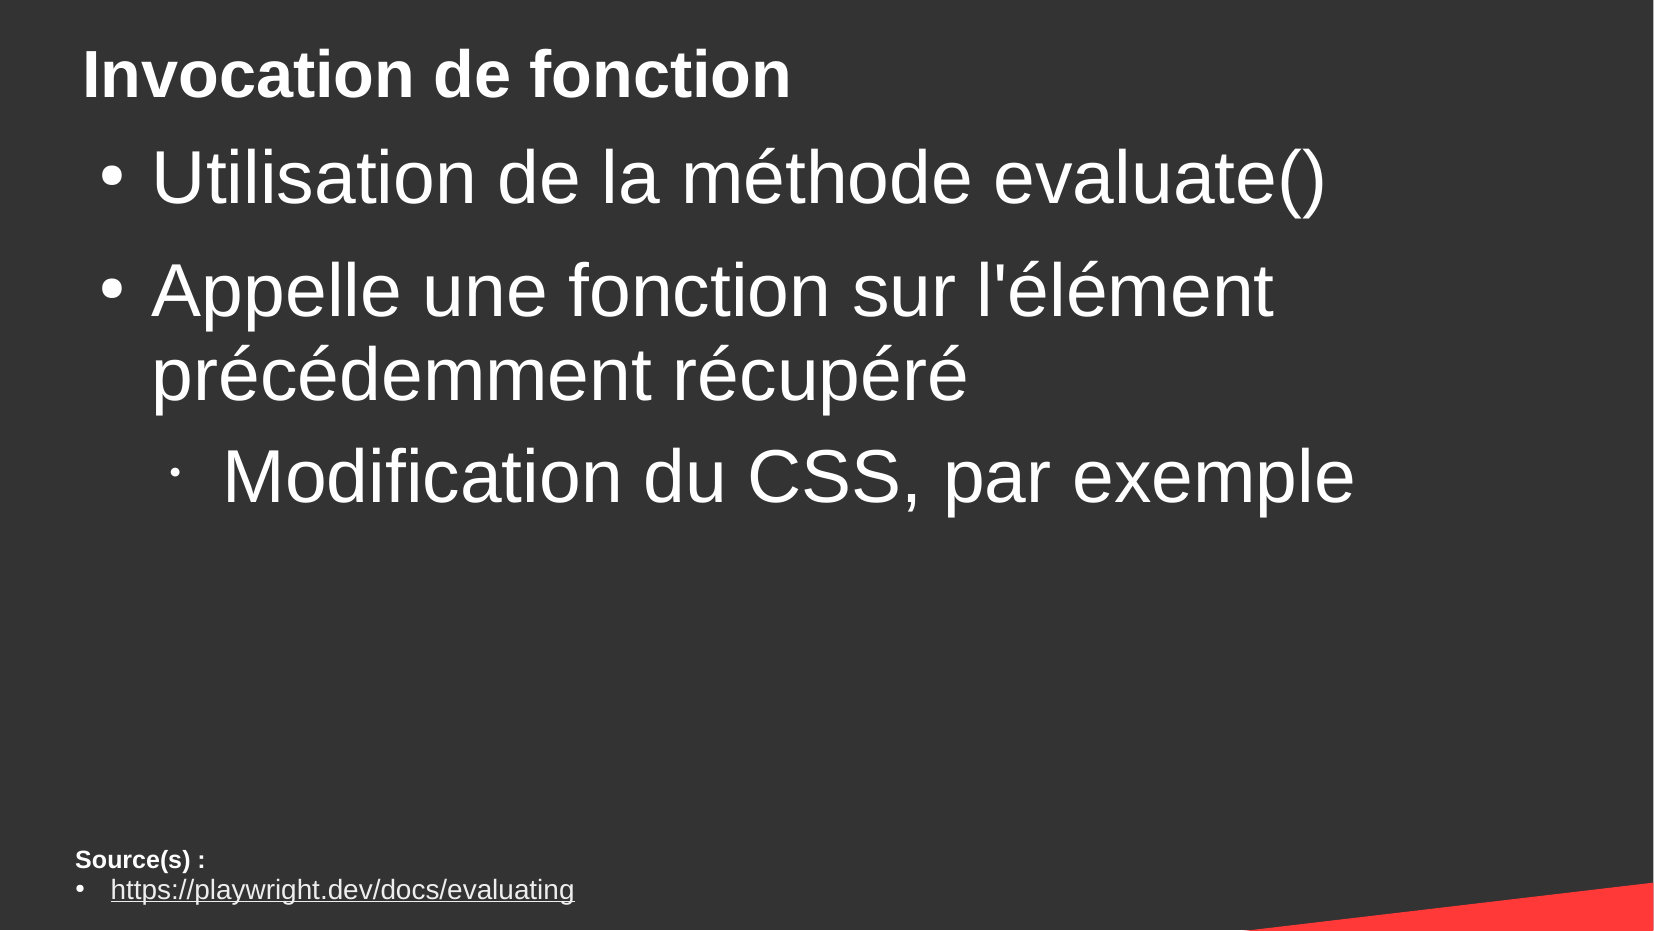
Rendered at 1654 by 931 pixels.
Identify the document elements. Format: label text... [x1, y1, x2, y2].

text_box Source(s) : https://playwright.dev/docs/evaluating [60, 826, 1546, 913]
text_box [1243, 882, 1654, 931]
list Utilisation de la méthode evaluate() Appelle une fonction sur l'élément précédemment récupéré Modification du CSS, par exemple [80, 135, 1619, 721]
title Invocation de fonction [82, 37, 1571, 112]
